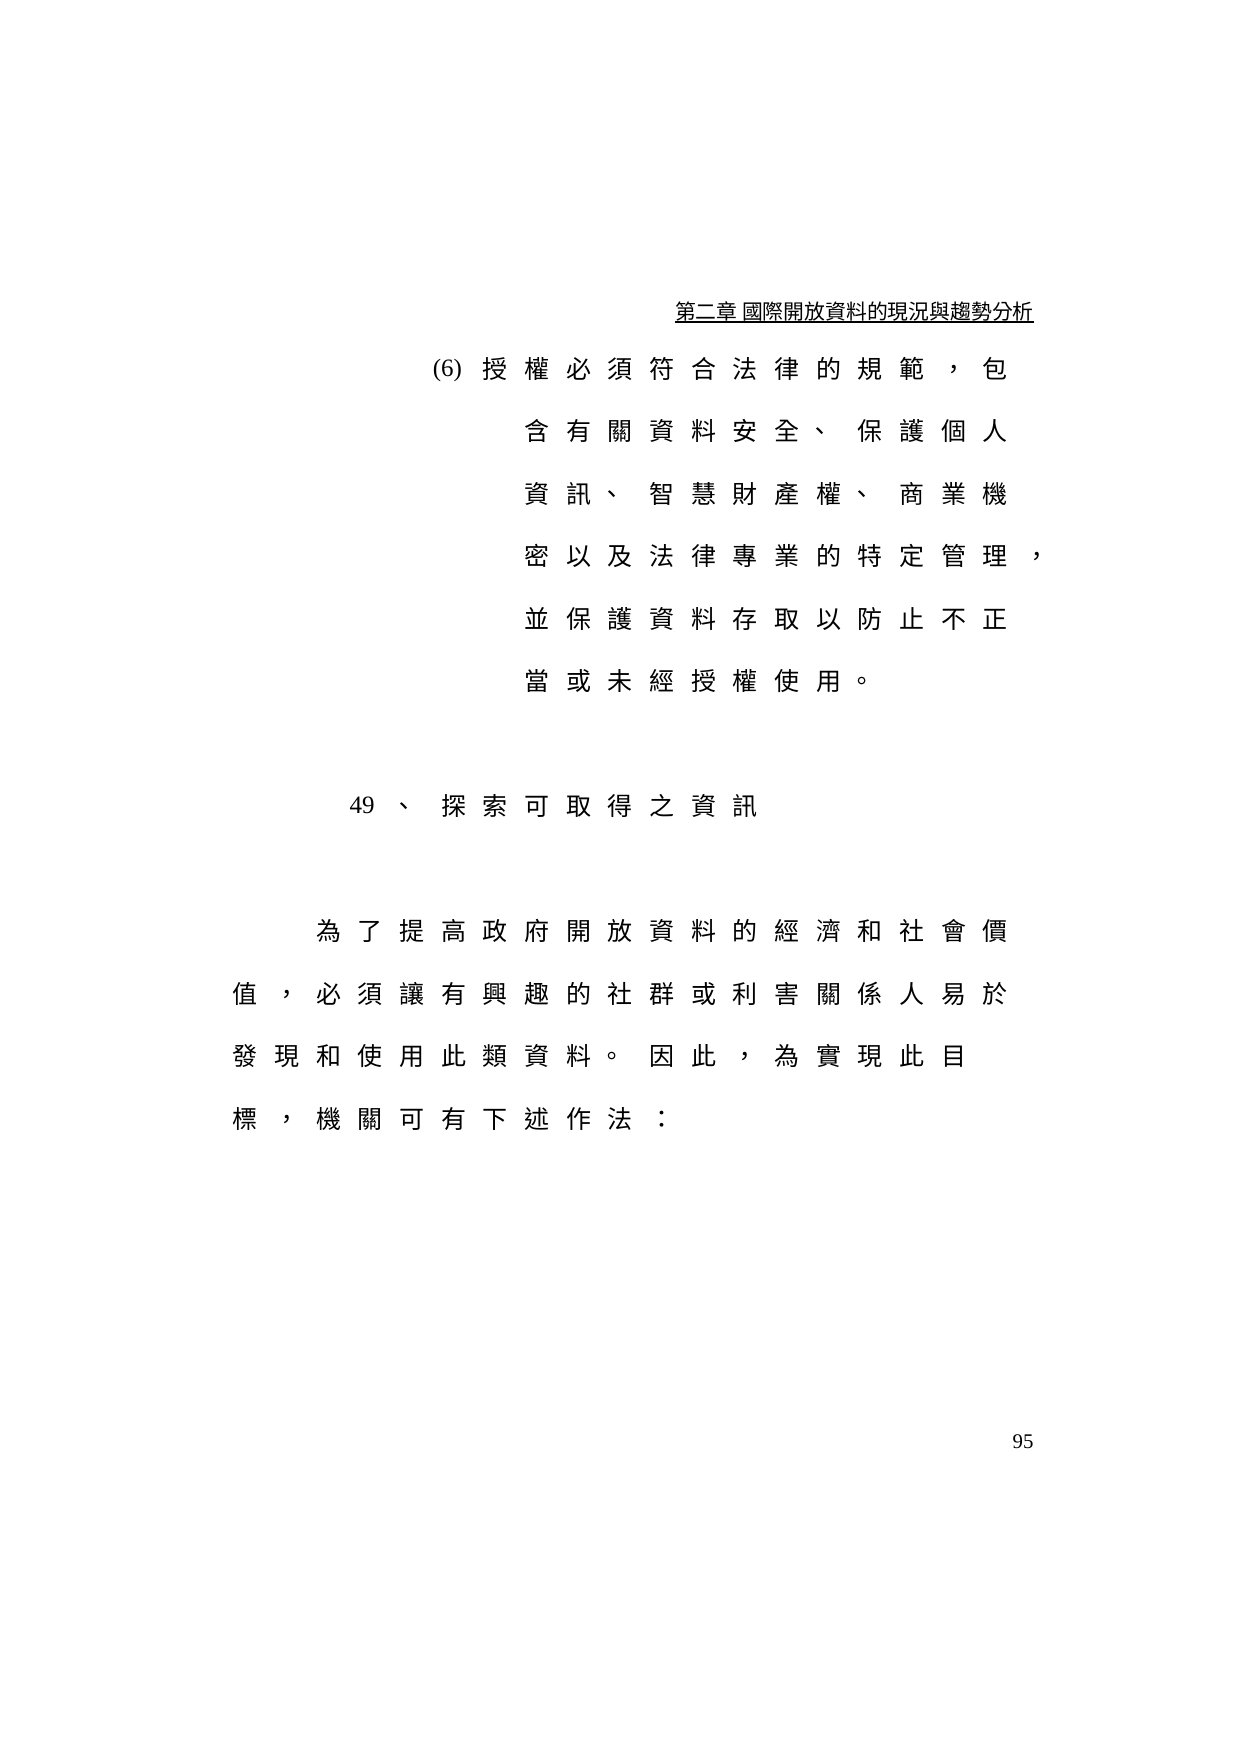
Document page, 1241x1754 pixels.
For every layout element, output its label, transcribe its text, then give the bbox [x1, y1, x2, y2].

text 為了提高政府開放資料的經濟和社會價值，必須讓有興趣的社群或利害關係人易於發現和使用此類資料。因此，為實現此目標，機關可有下述作法： [224, 888, 1016, 1138]
list 授權必須符合法律的規範，包含有關資料安全、保護個人資訊、智慧財產權、商業機密以及法律專業的特定管理，並保護資料存取以防止不正當或未經授權使用。 [402, 326, 1016, 701]
list 探索可取得之資訊 [274, 763, 1016, 826]
